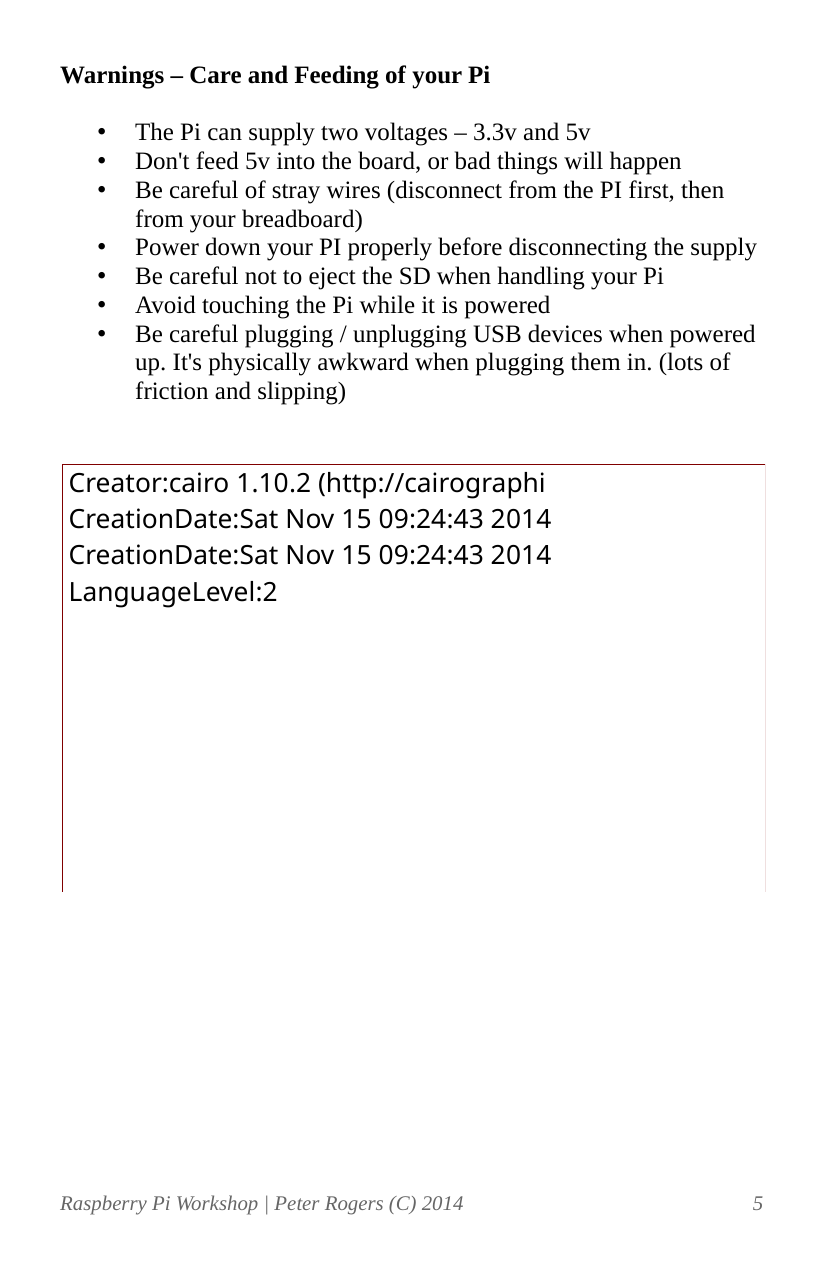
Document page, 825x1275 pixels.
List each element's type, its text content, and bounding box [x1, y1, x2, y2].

text Warnings – Care and Feeding of your Pi [60, 60, 765, 89]
list The Pi can supply two voltages – 3.3v and 5v [97, 117, 765, 146]
list Be careful of stray wires (disconnect from the PI first, then from your breadboard) [97, 175, 765, 232]
list Power down your PI properly before disconnecting the supply [97, 232, 765, 261]
list Be careful not to eject the SD when handling your Pi [97, 261, 765, 290]
list Avoid touching the Pi while it is powered [97, 290, 765, 319]
list Be careful plugging / unplugging USB devices when powered up. It's physically awkward when plugging them in. (lots of friction and slipping) [97, 319, 765, 405]
list Don't feed 5v into the board, or bad things will happen [97, 146, 765, 175]
